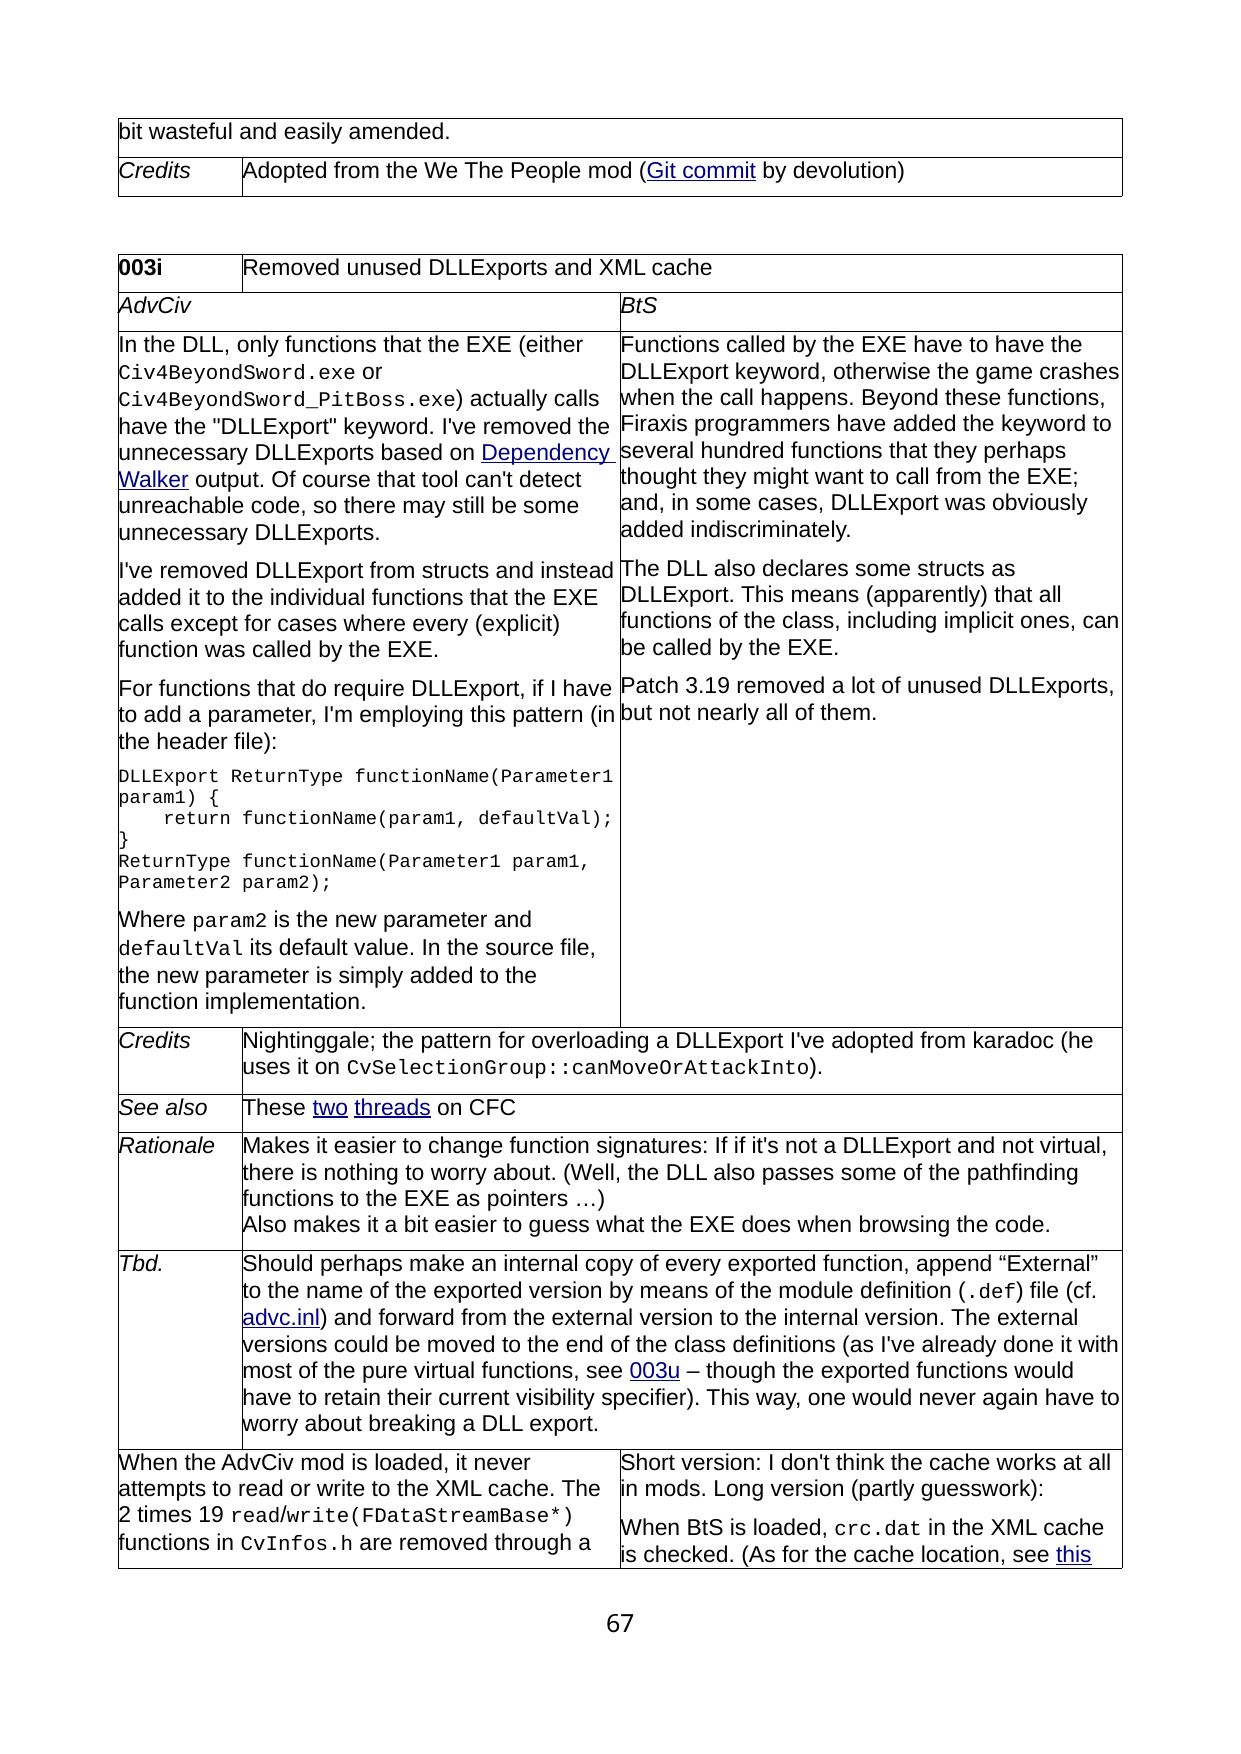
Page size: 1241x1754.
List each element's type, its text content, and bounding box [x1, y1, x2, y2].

table_cell Functions called by the EXE have to have the DLLExport keyword, otherwise the game crashes when the call happens. Beyond these functions, Firaxis programmers have added the keyword to several hundred functions that they perhaps thought they might want to call from the EXE; and, in some cases, DLLExport was obviously added indiscriminately. The DLL also declares some structs as DLLExport. This means (apparently) that all functions of the class, including implicit ones, can be called by the EXE. Patch 3.19 removed a lot of unused DLLExports, but not nearly all of them. [621, 332, 1122, 766]
table_cell Adopted from the We The People mod (Git commit by devolution) [243, 158, 1122, 196]
table_cell When the AdvCiv mod is loaded, it never attempts to read or write to the XML cache. The 2 times 19 read/write(FDataStreamBase*) functions in CvInfos.h are removed through a [119, 1450, 620, 1568]
table_cell Should perhaps make an internal copy of every exported function, append “External” to the name of the exported version by means of the module definition (.def) file (cf. advc.inl) and forward from the external version to the internal version. The external versions could be moved to the end of the class definitions (as I've already done it with most of the pure virtual functions, see 003u – though the exported functions would have to retain their current visibility specifier). This way, one would never again have to worry about breaking a DLL export. [243, 1251, 1122, 1448]
table_cell Makes it easier to change function signatures: If if it's not a DLLExport and not virtual, there is nothing to worry about. (Well, the DLL also passes some of the pathfinding functions to the EXE as pointers …) Also makes it a bit easier to guess what the EXE does when browsing the code. [243, 1133, 1122, 1250]
table_cell Credits [119, 1028, 242, 1093]
table_header Removed unused DLLExports and XML cache [243, 255, 1122, 292]
table_cell Nightinggale; the pattern for overloading a DLLExport I've adopted from karadoc (he uses it on CvSelectionGroup::canMoveOrAttackInto). [243, 1028, 1122, 1093]
table_header 003i [119, 255, 242, 292]
table_cell DLLExport ReturnType functionName(Parameter1 param1) { return functionName(param1, defaultVal); } ReturnType functionName(Parameter1 param1, Parameter2 param2); Where param2 is the new parameter and defaultVal its default value. In the source file, the new parameter is simply added to the function implementation. [119, 766, 620, 1027]
table_cell BtS [621, 293, 1122, 331]
table_cell Credits [119, 158, 242, 196]
table_cell Short version: I don't think the cache works at all in mods. Long version (partly guesswork): When BtS is loaded, crc.dat in the XML cache is checked. (As for the cache location, see this [621, 1450, 1122, 1568]
table_cell [621, 766, 1122, 1027]
table_cell See also [119, 1095, 242, 1132]
table_cell Tbd. [119, 1251, 242, 1448]
table_cell In the DLL, only functions that the EXE (either Civ4BeyondSword.exe or Civ4BeyondSword_PitBoss.exe) actually calls have the "DLLExport" keyword. I've removed the unnecessary DLLExports based on Dependency Walker output. Of course that tool can't detect unreachable code, so there may still be some unnecessary DLLExports. I've removed DLLExport from structs and instead added it to the individual functions that the EXE calls except for cases where every (explicit) function was called by the EXE. For functions that do require DLLExport, if I have to add a parameter, I'm employing this pattern (in the header file): [119, 332, 620, 766]
table_cell These two threads on CFC [243, 1095, 1122, 1132]
table_cell Rationale [119, 1133, 242, 1250]
table_cell AdvCiv [119, 293, 620, 331]
table_cell bit wasteful and easily amended. [119, 119, 1122, 157]
